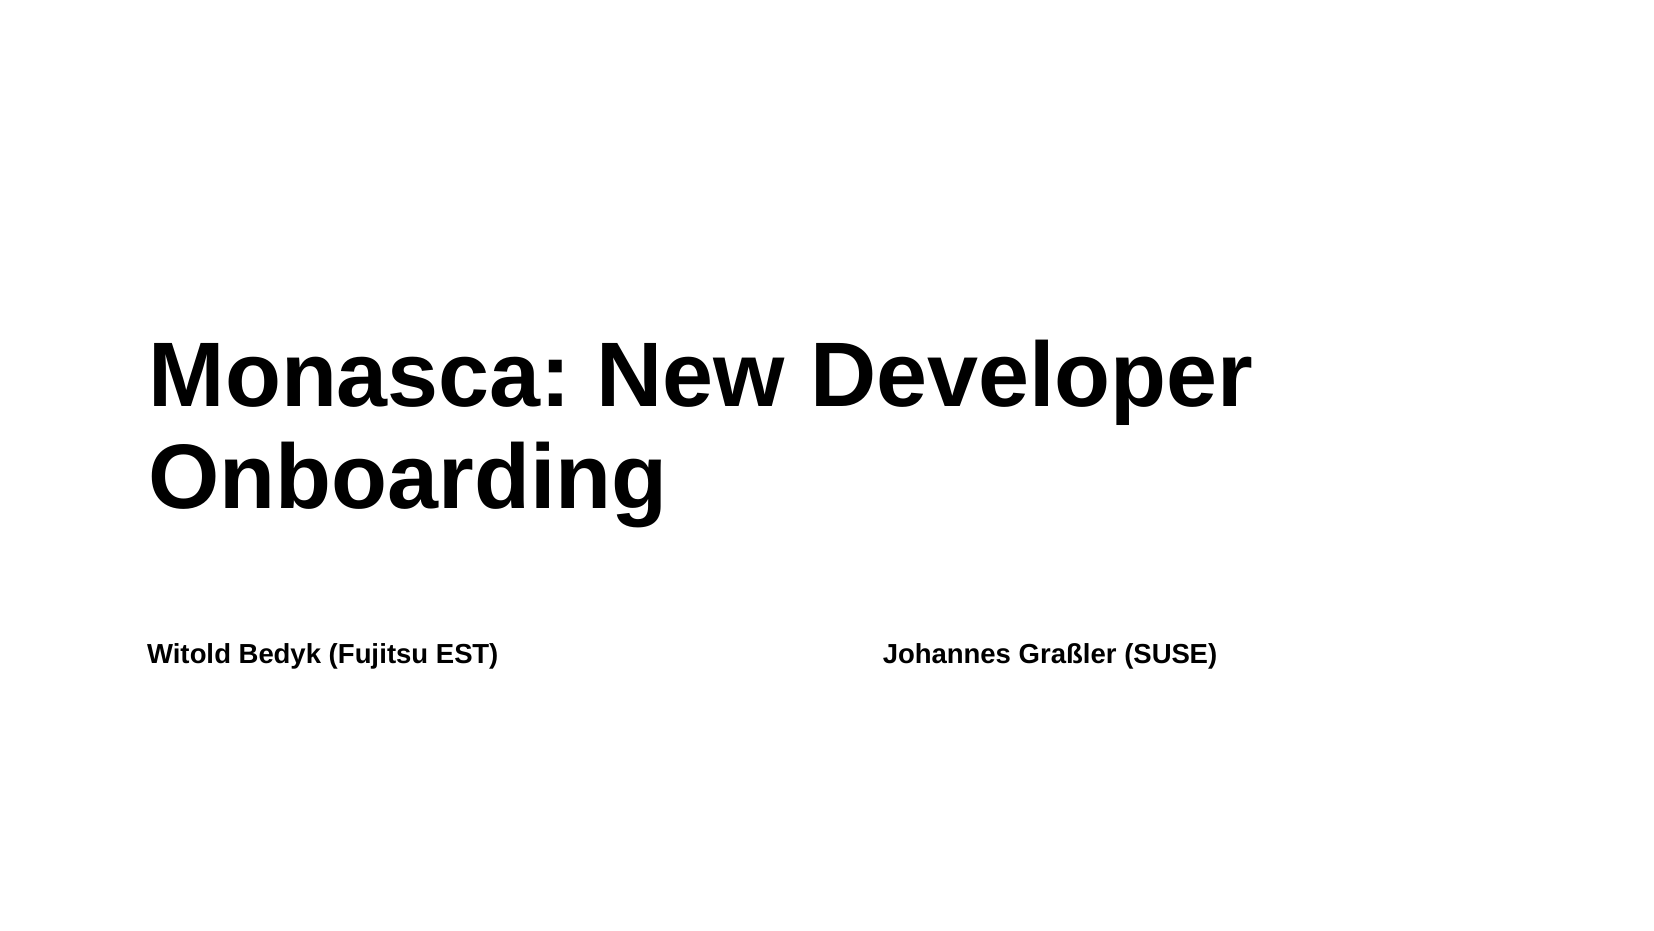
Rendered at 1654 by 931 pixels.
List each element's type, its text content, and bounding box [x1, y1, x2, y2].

subtitle Witold Bedyk (Fujitsu EST) [147, 638, 835, 802]
title Monasca: New Developer Onboarding [148, 273, 1553, 529]
text_box Johannes Graßler (SUSE) [882, 638, 1571, 802]
